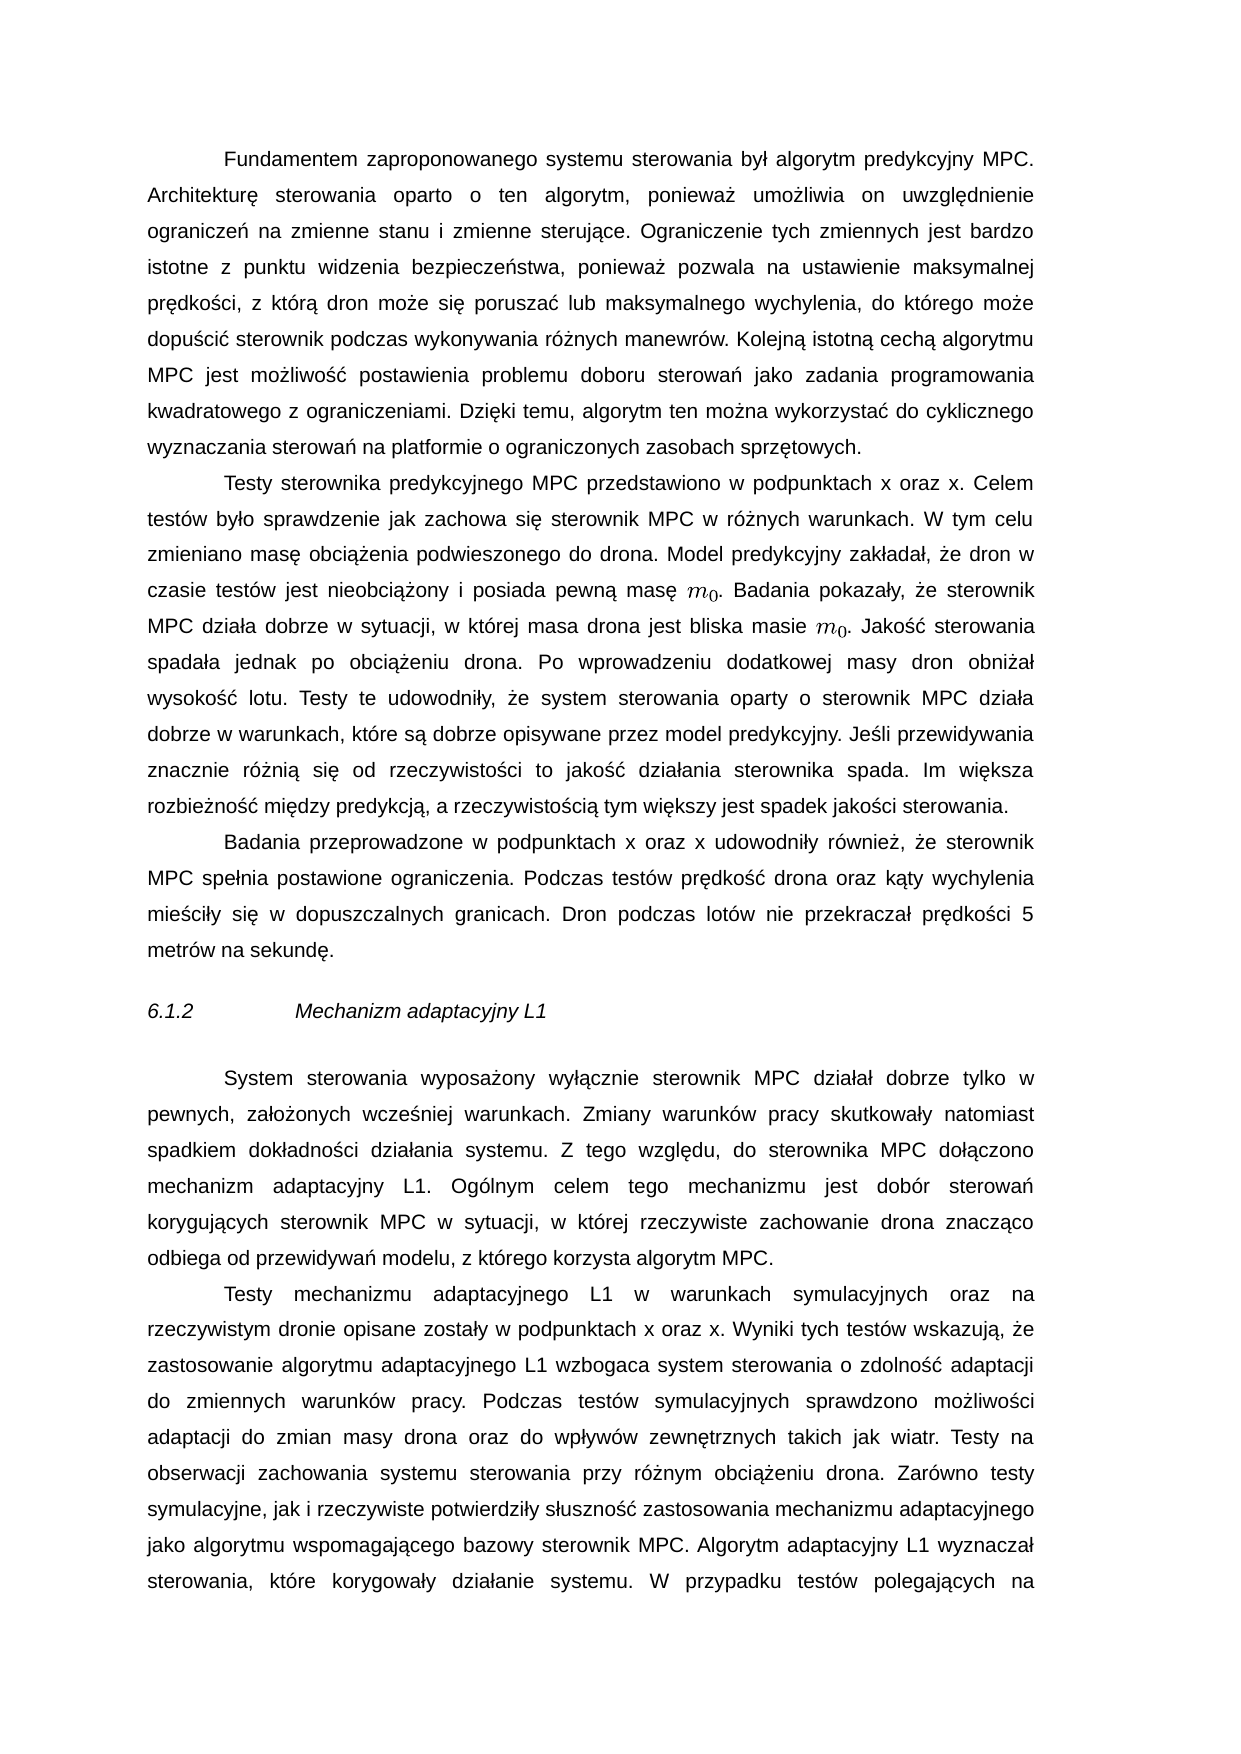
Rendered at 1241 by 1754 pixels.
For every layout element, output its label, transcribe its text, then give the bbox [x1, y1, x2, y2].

text Testy mechanizmu adaptacyjnego L1 w warunkach symulacyjnych oraz na rzeczywistym dronie opisane zostały w podpunktach x oraz x. Wyniki tych testów wskazują, że zastosowanie algorytmu adaptacyjnego L1 wzbogaca system sterowania o zdolność adaptacji do zmiennych warunków pracy. Podczas testów symulacyjnych sprawdzono możliwości adaptacji do zmian masy drona oraz do wpływów zewnętrznych takich jak wiatr. Testy na obserwacji zachowania systemu sterowania przy różnym obciążeniu drona. Zarówno testy symulacyjne, jak i rzeczywiste potwierdziły słuszność zastosowania mechanizmu adaptacyjnego jako algorytmu wspomagającego bazowy sterownik MPC. Algorytm adaptacyjny L1 wyznaczał sterowania, które korygowały działanie systemu. W przypadku testów polegających na [147, 1281, 1035, 1593]
text System sterowania wyposażony wyłącznie sterownik MPC działał dobrze tylko w pewnych, założonych wcześniej warunkach. Zmiany warunków pracy skutkowały natomiast spadkiem dokładności działania systemu. Z tego względu, do sterownika MPC dołączono mechanizm adaptacyjny L1. Ogólnym celem tego mechanizmu jest dobór sterowań korygujących sterownik MPC w sytuacji, w której rzeczywiste zachowanie drona znacząco odbiega od przewidywań modelu, z którego korzysta algorytm MPC. [147, 1066, 1035, 1269]
text Badania przeprowadzone w podpunktach x oraz x udowodniły również, że sterownik MPC spełnia postawione ograniczenia. Podczas testów prędkość drona oraz kąty wychylenia mieściły się w dopuszczalnych granicach. Dron podczas lotów nie przekraczał prędkości 5 metrów na sekundę. [147, 830, 1035, 962]
subtitle Mechanizm adaptacyjny L1 [147, 998, 1035, 1022]
text Fundamentem zaproponowanego systemu sterowania był algorytm predykcyjny MPC. Architekturę sterowania oparto o ten algorytm, ponieważ umożliwia on uwzględnienie ograniczeń na zmienne stanu i zmienne sterujące. Ograniczenie tych zmiennych jest bardzo istotne z punktu widzenia bezpieczeństwa, ponieważ pozwala na ustawienie maksymalnej prędkości, z którą dron może się poruszać lub maksymalnego wychylenia, do którego może dopuścić sterownik podczas wykonywania różnych manewrów. Kolejną istotną cechą algorytmu MPC jest możliwość postawienia problemu doboru sterowań jako zadania programowania kwadratowego z ograniczeniami. Dzięki temu, algorytm ten można wykorzystać do cyklicznego wyznaczania sterowań na platformie o ograniczonych zasobach sprzętowych. [147, 147, 1035, 458]
text Testy sterownika predykcyjnego MPC przedstawiono w podpunktach x oraz x. Celem testów było sprawdzenie jak zachowa się sterownik MPC w różnych warunkach. W tym celu zmieniano masę obciążenia podwieszonego do drona. Model predykcyjny zakładał, że dron w czasie testów jest nieobciążony i posiada pewną masę . Badania pokazały, że sterownik MPC działa dobrze w sytuacji, w której masa drona jest bliska masie . Jakość sterowania spadała jednak po obciążeniu drona. Po wprowadzeniu dodatkowej masy dron obniżał wysokość lotu. Testy te udowodniły, że system sterowania oparty o sterownik MPC działa dobrze w warunkach, które są dobrze opisywane przez model predykcyjny. Jeśli przewidywania znacznie różnią się od rzeczywistości to jakość działania sterownika spada. Im większa rozbieżność między predykcją, a rzeczywistością tym większy jest spadek jakości sterowania. [147, 470, 1035, 818]
